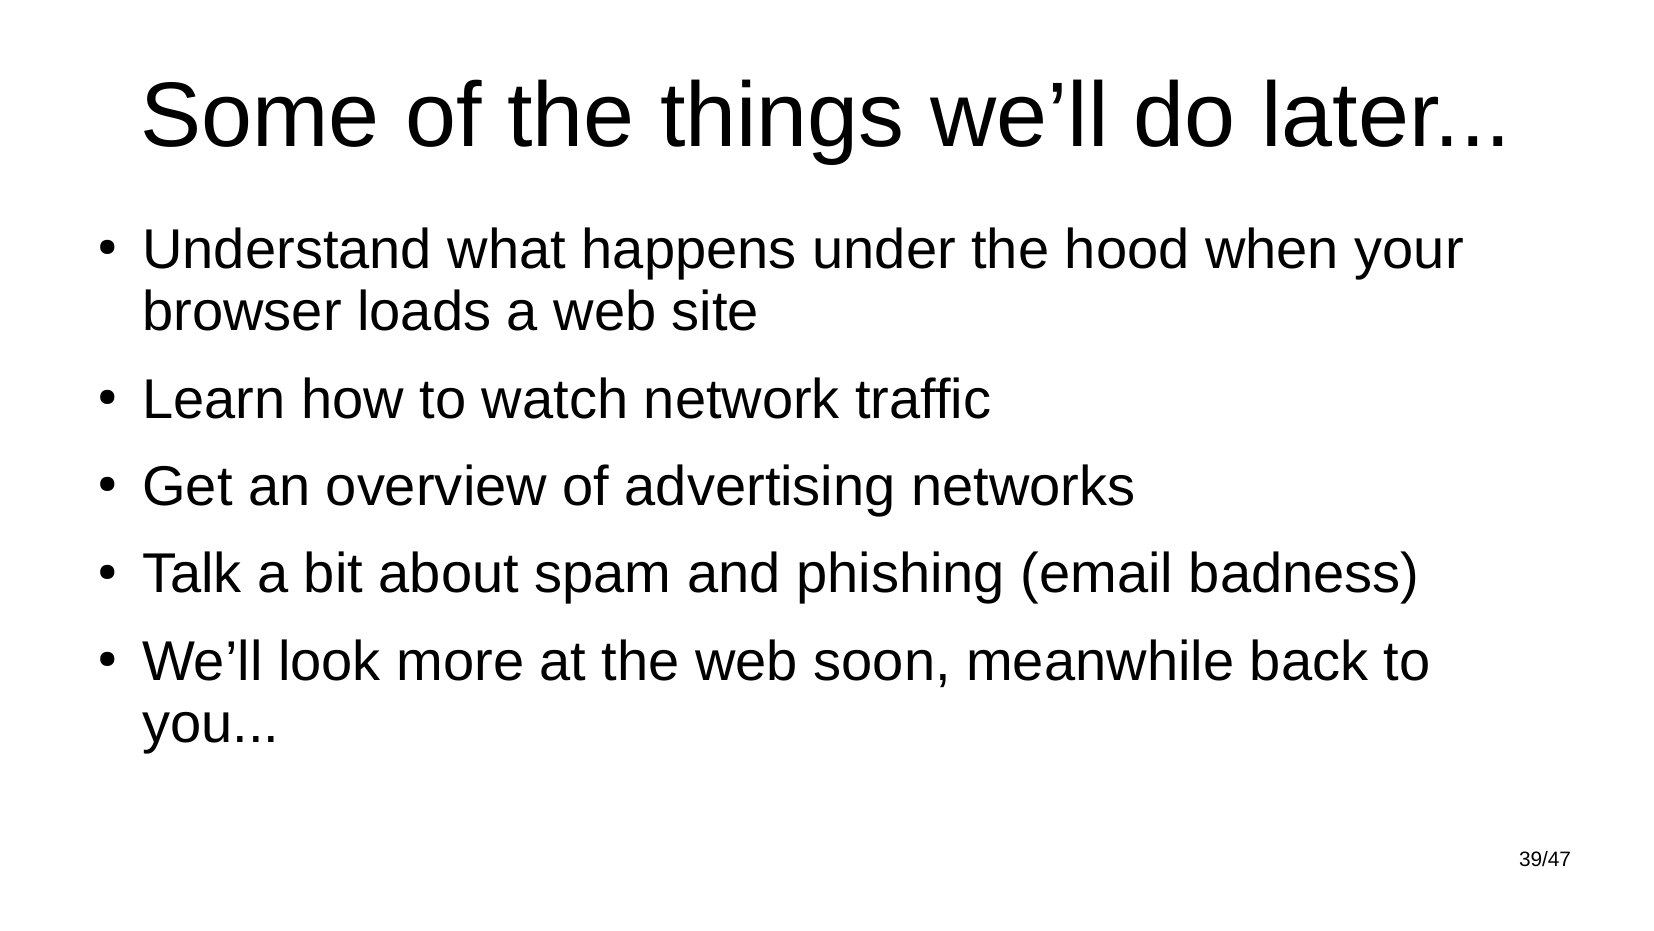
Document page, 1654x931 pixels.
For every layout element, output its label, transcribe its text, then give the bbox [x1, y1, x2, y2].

title Some of the things we’ll do later... [82, 37, 1571, 193]
list Understand what happens under the hood when your browser loads a web site Learn how to watch network traffic Get an overview of advertising networks Talk a bit about spam and phishing (email badness) We’ll look more at the web soon, meanwhile back to you... [82, 217, 1571, 758]
